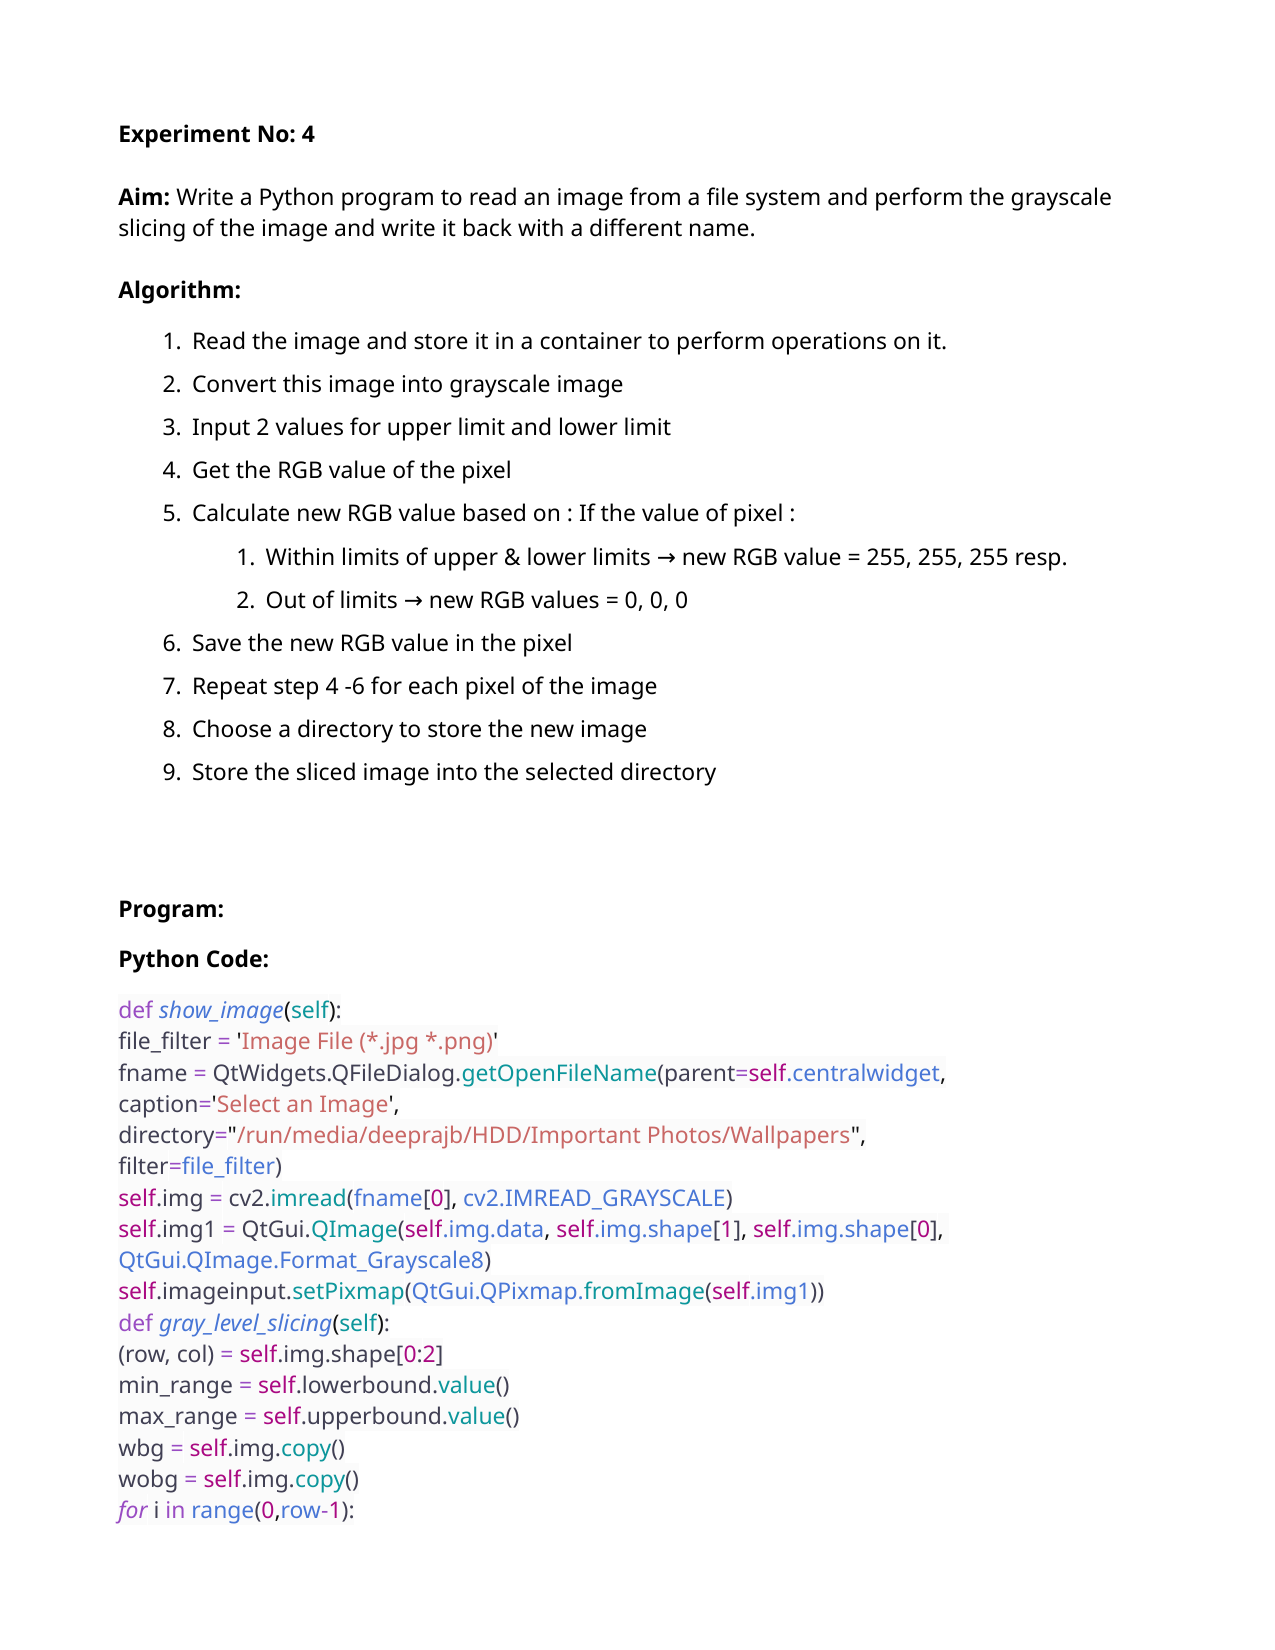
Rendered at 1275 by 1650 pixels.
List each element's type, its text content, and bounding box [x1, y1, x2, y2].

list Read the image and store it in a container to perform operations on it. [162, 325, 1157, 356]
text caption='Select an Image', [118, 1088, 1157, 1119]
text wbg = self.img.copy() [118, 1431, 1157, 1463]
list Convert this image into grayscale image [162, 368, 1157, 399]
text max_range = self.upperbound.value() [118, 1400, 1157, 1431]
text filter=file_filter) [118, 1150, 1157, 1181]
list Calculate new RGB value based on : If the value of pixel : [162, 497, 1157, 529]
text fname = QtWidgets.QFileDialog.getOpenFileName(parent=self.centralwidget, [118, 1056, 1157, 1088]
text Python Code: [118, 943, 1157, 975]
text Experiment No: 4 [118, 118, 1157, 149]
text directory="/run/media/deeprajb/HDD/Important Photos/Wallpapers", [118, 1119, 1157, 1150]
text self.imageinput.setPixmap(QtGui.QPixmap.fromImage(self.img1)) [118, 1275, 1157, 1306]
text Program: [118, 893, 1157, 924]
text Aim: Write a Python program to read an image from a file system and perform the grayscale slicing of the image and write it back with a different name. [118, 181, 1157, 243]
text file_filter = 'Image File (*.jpg *.png)' [118, 1025, 1157, 1056]
list Input 2 values for upper limit and lower limit [162, 411, 1157, 442]
text def show_image(self): [118, 994, 1157, 1025]
list Within limits of upper & lower limits → new RGB value = 255, 255, 255 resp. [236, 541, 1157, 572]
text self.img1 = QtGui.QImage(self.img.data, self.img.shape[1], self.img.shape[0], QtGui.QImage.Format_Grayscale8) [118, 1213, 1157, 1275]
list Repeat step 4 -6 for each pixel of the image [162, 670, 1153, 701]
text Algorithm: [118, 274, 1157, 306]
list Choose a directory to store the new image [162, 713, 1153, 744]
text (row, col) = self.img.shape[0:2] [118, 1338, 1157, 1369]
list Out of limits → new RGB values = 0, 0, 0 [236, 584, 1157, 615]
text def gray_level_slicing(self): [118, 1306, 1157, 1338]
list Get the RGB value of the pixel [162, 454, 1157, 486]
text for i in range(0,row-1): [118, 1494, 1157, 1525]
text self.img = cv2.imread(fname[0], cv2.IMREAD_GRAYSCALE) [118, 1181, 1157, 1213]
text wobg = self.img.copy() [118, 1463, 1157, 1494]
list Store the sliced image into the selected directory [162, 756, 1153, 787]
text min_range = self.lowerbound.value() [118, 1369, 1157, 1400]
list Save the new RGB value in the pixel [162, 627, 1153, 658]
